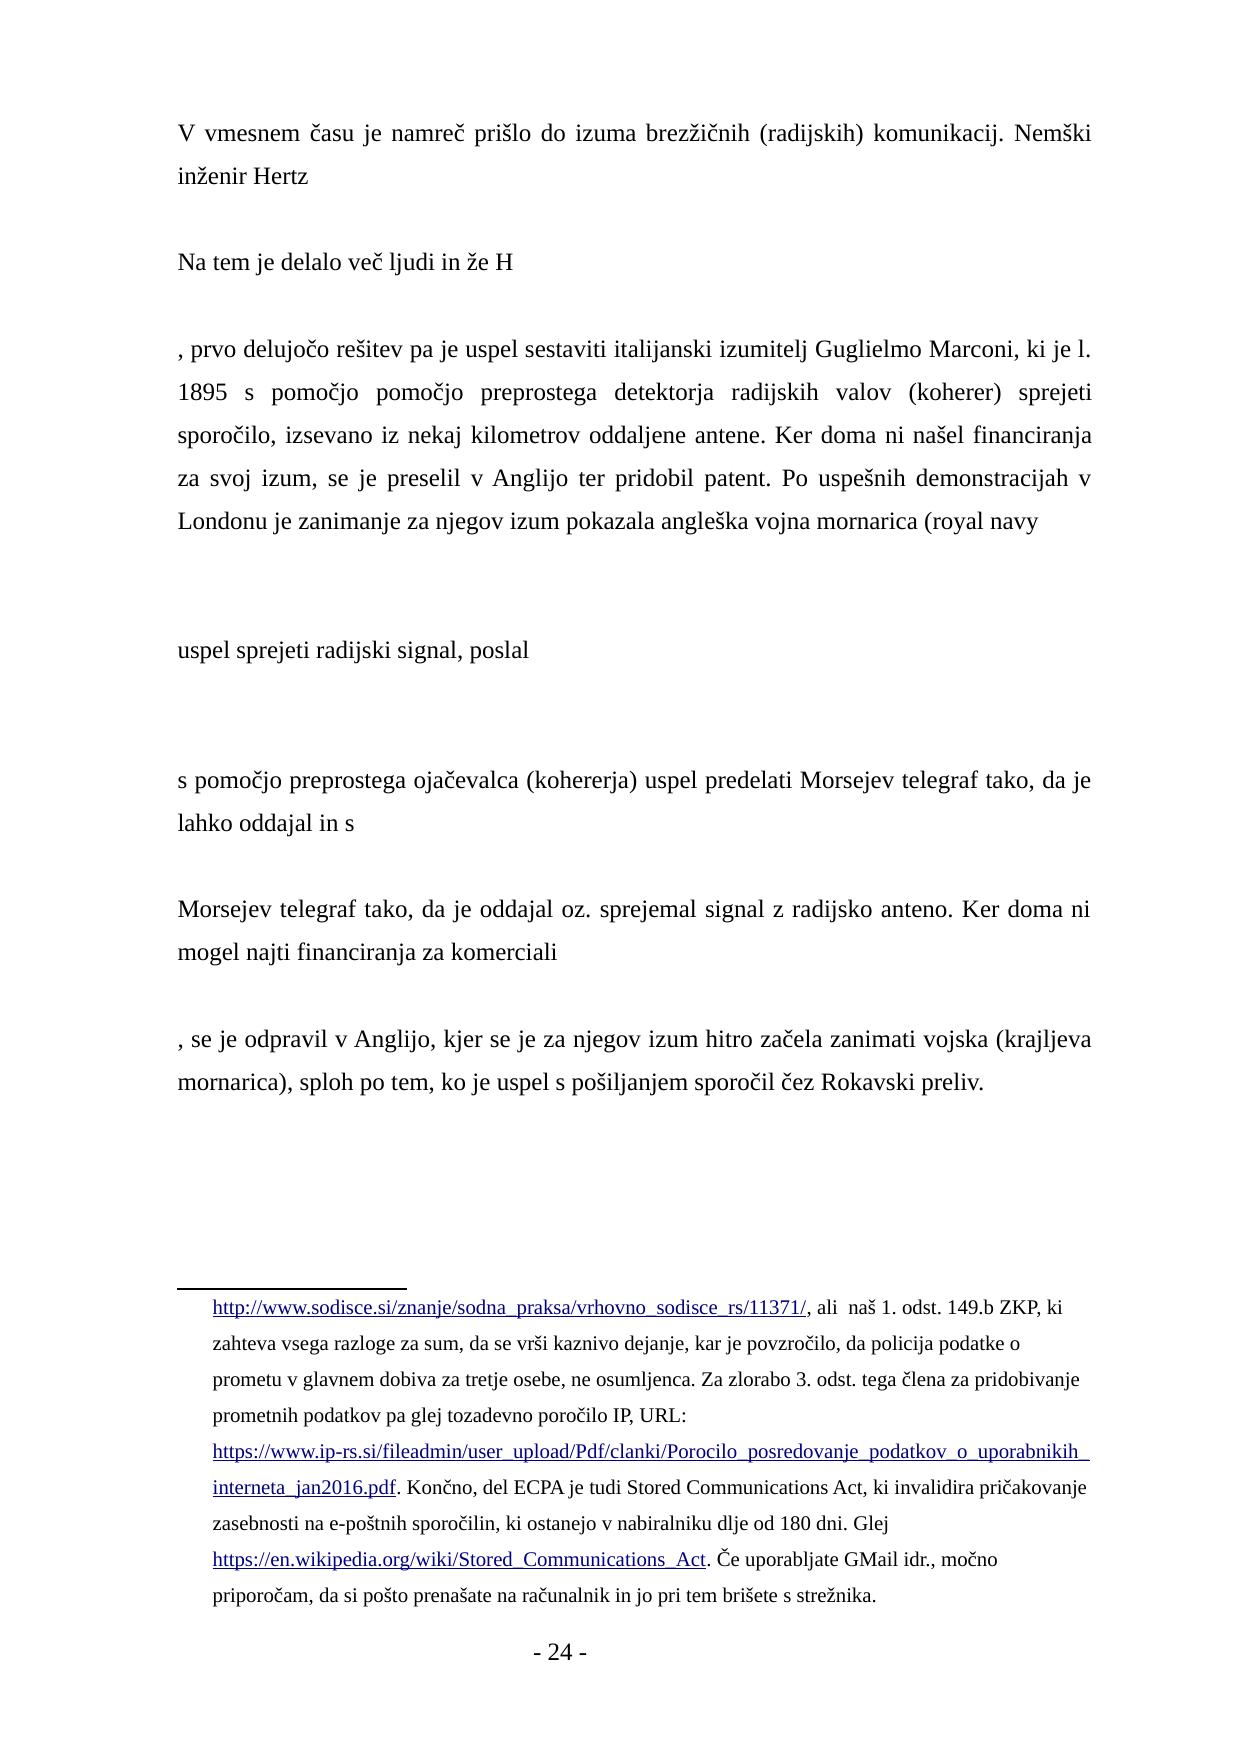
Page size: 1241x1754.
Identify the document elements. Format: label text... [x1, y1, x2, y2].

text http://www.sodisce.si/znanje/sodna_praksa/vrhovno_sodisce_rs/11371/, ali naš 1. odst. 149.b ZKP, ki zahteva vsega razloge za sum, da se vrši kaznivo dejanje, kar je povzročilo, da policija podatke o prometu v glavnem dobiva za tretje osebe, ne osumljenca. Za zlorabo 3. odst. tega člena za pridobivanje prometnih podatkov pa glej tozadevno poročilo IP, URL: https://www.ip-rs.si/fileadmin/user_upload/Pdf/clanki/Porocilo_posredovanje_podatkov_o_uporabnikih_interneta_jan2016.pdf. Končno, del ECPA je tudi Stored Communications Act, ki invalidira pričakovanje zasebnosti na e-poštnih sporočilin, ki ostanejo v nabiralniku dlje od 180 dni. Glej https://en.wikipedia.org/wiki/Stored_Communications_Act. Če uporabljate GMail idr., močno priporočam, da si pošto prenašate na računalnik in jo pri tem brišete s strežnika. [177, 1295, 1093, 1607]
text uspel sprejeti radijski signal, poslal [177, 636, 1093, 664]
text V vmesnem času je namreč prišlo do izuma brezžičnih (radijskih) komunikacij. Nemški inženir Hertz [177, 118, 1093, 190]
text , se je odpravil v Anglijo, kjer se je za njegov izum hitro začela zanimati vojska (krajljeva mornarica), sploh po tem, ko je uspel s pošiljanjem sporočil čez Rokavski preliv. [177, 1024, 1093, 1096]
text Morsejev telegraf tako, da je oddajal oz. sprejemal signal z radijsko anteno. Ker doma ni mogel najti financiranja za komerciali [177, 894, 1093, 966]
text s pomočjo preprostega ojačevalca (kohererja) uspel predelati Morsejev telegraf tako, da je lahko oddajal in s [177, 765, 1093, 837]
text , prvo delujočo rešitev pa je uspel sestaviti italijanski izumitelj Guglielmo Marconi, ki je l. 1895 s pomočjo pomočjo preprostega detektorja radijskih valov (koherer) sprejeti sporočilo, izsevano iz nekaj kilometrov oddaljene antene. Ker doma ni našel financiranja za svoj izum, se je preselil v Anglijo ter pridobil patent. Po uspešnih demonstracijah v Londonu je zanimanje za njegov izum pokazala angleška vojna mornarica (royal navy [177, 334, 1093, 535]
text Na tem je delalo več ljudi in že H [177, 247, 1093, 276]
